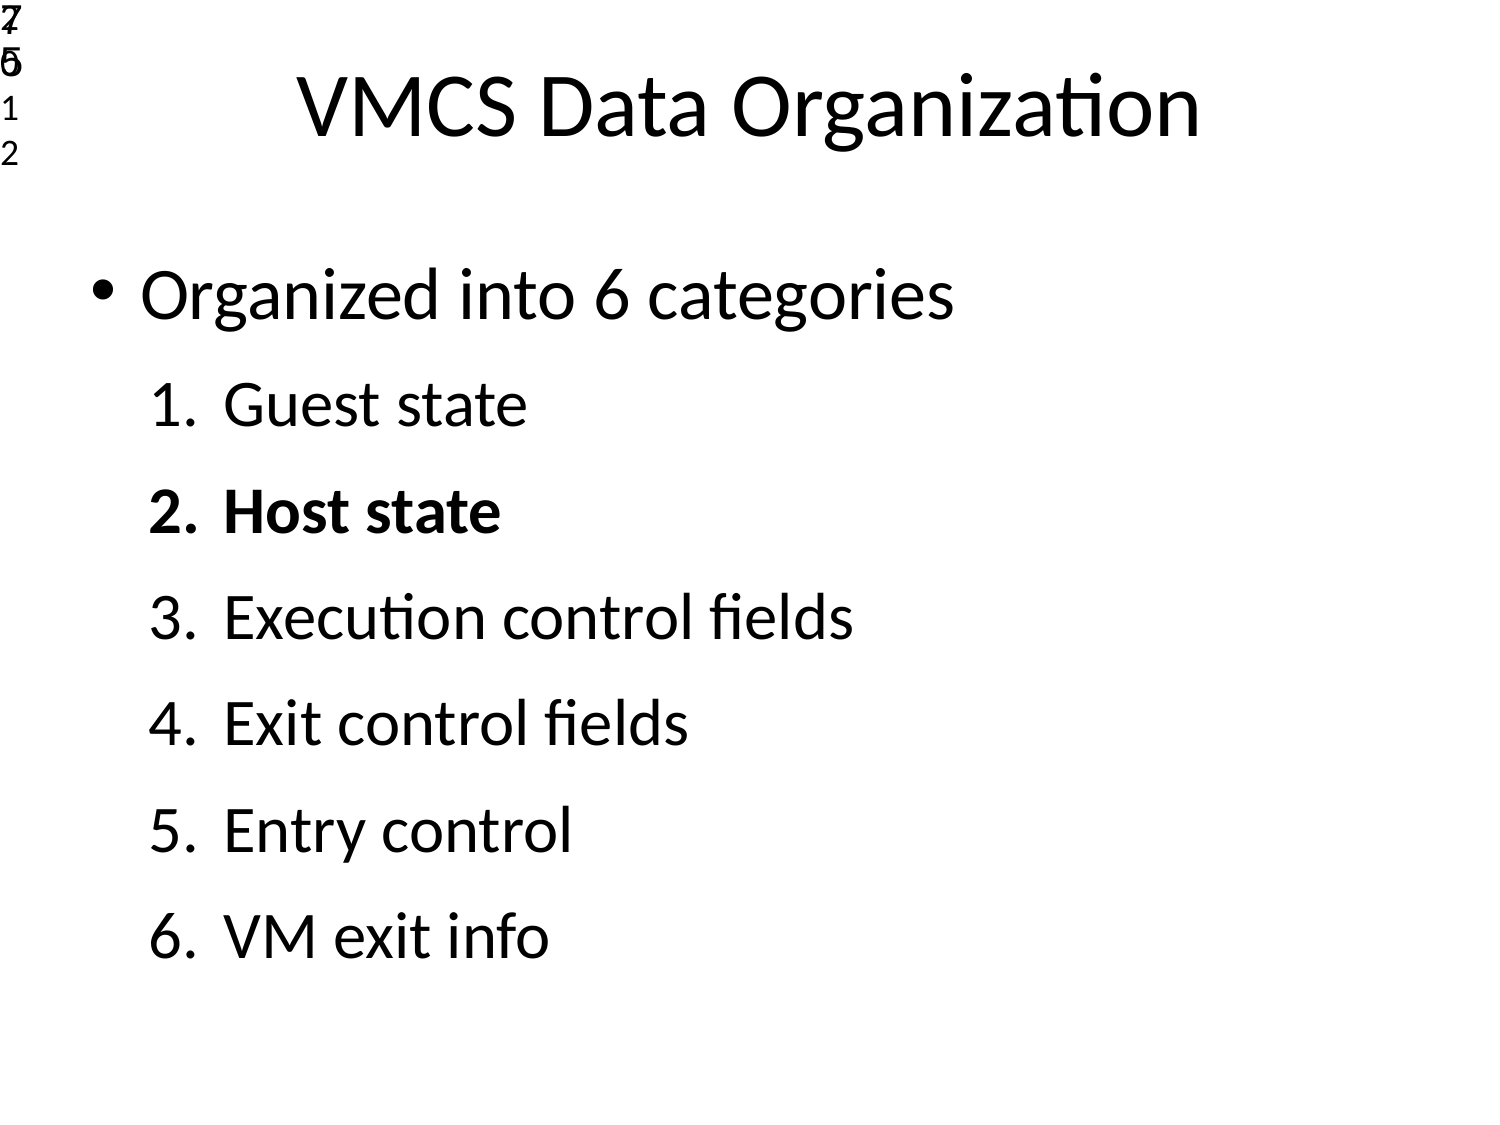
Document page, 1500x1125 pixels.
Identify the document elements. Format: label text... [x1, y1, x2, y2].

list Organized into 6 categories Guest state Host state Execution control fields Exit control fields Entry control VM exit info [75, 237, 1425, 980]
title VMCS Data Organization [75, 6, 1425, 194]
